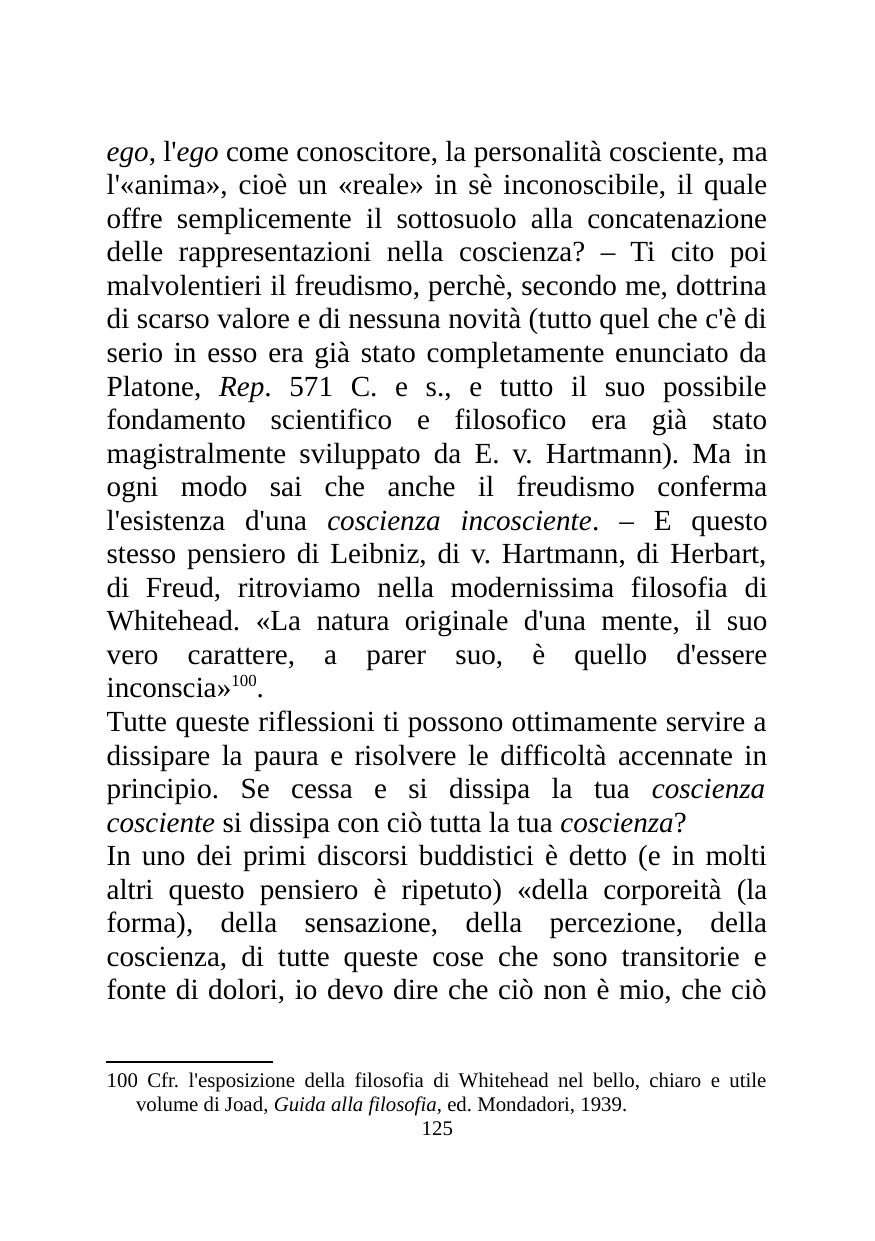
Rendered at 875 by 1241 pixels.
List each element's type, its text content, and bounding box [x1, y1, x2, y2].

text Cfr. l'esposizione della filosofia di Whitehead nel bello, chiaro e utile volume di Joad, Guida alla filosofia, ed. Mondadori, 1939. [106, 1068, 768, 1116]
text Tutte queste riflessioni ti possono ottimamente servire a dissipare la paura e risolvere le difficoltà accennate in principio. Se cessa e si dissipa la tua coscienza cosciente si dissipa con ciò tutta la tua coscienza? [106, 704, 768, 838]
text In uno dei primi discorsi buddistici è detto (e in molti altri questo pensiero è ripetuto) «della corporeità (la forma), della sensazione, della percezione, della coscienza, di tutte queste cose che sono transitorie e fonte di dolori, io devo dire che ciò non è mio, che ciò [106, 838, 768, 1006]
text ego, l'ego come conoscitore, la personalità cosciente, ma l'«anima», cioè un «reale» in sè inconoscibile, il quale offre semplicemente il sottosuolo alla concatenazione delle rappresentazioni nella coscienza? – Ti cito poi malvolentieri il freudismo, perchè, secondo me, dottrina di scarso valore e di nessuna novità (tutto quel che c'è di serio in esso era già stato completamente enunciato da Platone, Rep. 571 C. e s., e tutto il suo possibile fondamento scientifico e filosofico era già stato magistralmente sviluppato da E. v. Hartmann). Ma in ogni modo sai che anche il freudismo conferma l'esistenza d'una coscienza incosciente. – E questo stesso pensiero di Leibniz, di v. Hartmann, di Herbart, di Freud, ritroviamo nella modernissima filosofia di Whitehead. «La natura originale d'una mente, il suo vero carattere, a parer suo, è quello d'essere inconscia». [106, 134, 768, 704]
